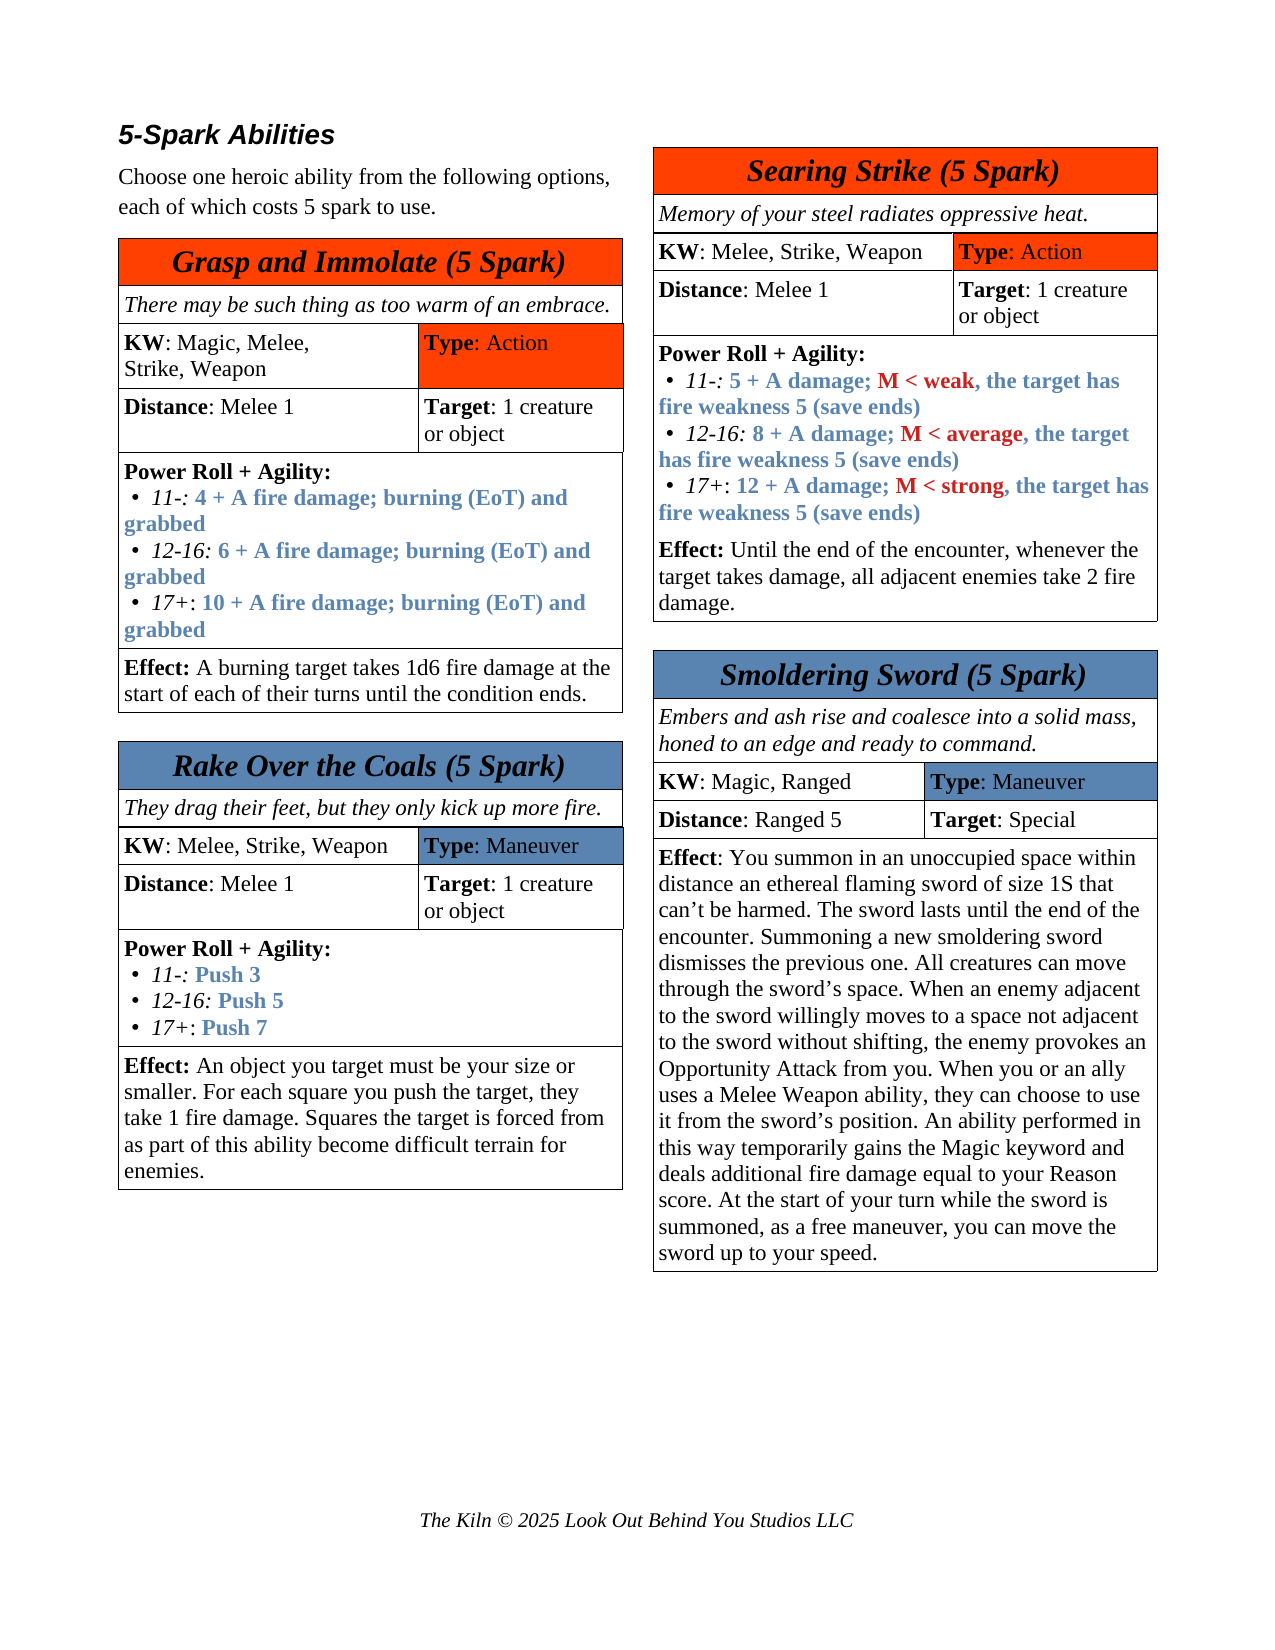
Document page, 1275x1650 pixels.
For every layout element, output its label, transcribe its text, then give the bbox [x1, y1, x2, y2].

table_cell Effect: An object you target must be your size or smaller. For each square you push the target, they take 1 fire damage. Squares the target is forced from as part of this ability become difficult terrain for enemies. [119, 1047, 622, 1189]
table_cell Target: 1 creature or object [419, 865, 623, 929]
table_cell Distance: Melee 1 [119, 389, 418, 452]
table_cell Effect: A burning target takes 1d6 fire damage at the start of each of their turns until the condition ends. [119, 649, 622, 712]
table_header KW: Melee, Strike, Weapon [119, 828, 418, 864]
table_header Type: Maneuver [419, 828, 623, 864]
table_cell Target: 1 creature or object [419, 389, 623, 452]
table_header Type: Maneuver [925, 763, 1157, 800]
table_cell Target: Special [925, 801, 1157, 838]
table_header Grasp and Immolate (5 Spark) [119, 239, 622, 285]
table_header Smoldering Sword (5 Spark) [654, 651, 1157, 698]
table_cell Embers and ash rise and coalesce into a solid mass, honed to an edge and ready to command. [654, 699, 1157, 762]
table_header Type: Action [954, 234, 1157, 270]
table_header Searing Strike (5 Spark) [654, 148, 1157, 194]
table_header Effect: You summon in an unoccupied space within distance an ethereal flaming sword of size 1S that can’t be harmed. The sword lasts until the end of the encounter. Summoning a new smoldering sword dismisses the previous one. All creatures can move through the sword’s space. When an enemy adjacent to the sword willingly moves to a space not adjacent to the sword without shifting, the enemy provokes an Opportunity Attack from you. When you or an ally uses a Melee Weapon ability, they can choose to use it from the sword’s position. An ability performed in this way temporarily gains the Magic keyword and deals additional fire damage equal to your Reason score. At the start of your turn while the sword is summoned, as a free maneuver, you can move the sword up to your speed. [654, 839, 1157, 1271]
table_cell Memory of your steel radiates oppressive heat. [654, 195, 1157, 232]
subtitle 5-Spark Abilities [118, 118, 622, 150]
table_cell Distance: Melee 1 [119, 865, 418, 929]
table_header KW: Magic, Melee, Strike, Weapon [119, 324, 418, 388]
table_cell Distance: Melee 1 [654, 271, 952, 335]
table_cell Target: 1 creature or object [954, 271, 1157, 335]
table_cell Distance: Ranged 5 [654, 801, 924, 838]
table_cell They drag their feet, but they only kick up more fire. [119, 790, 622, 826]
table_header Power Roll + Agility: 11-: 4 + A fire damage; burning (EoT) and grabbed 12-16: 6 + A fire damage; burning (EoT) and grabbed 17+: 10 + A fire damage; burning (EoT) and grabbed [119, 453, 622, 648]
table_header KW: Melee, Strike, Weapon [654, 234, 952, 270]
table_header KW: Magic, Ranged [654, 763, 924, 800]
table_cell There may be such thing as too warm of an embrace. [119, 286, 622, 323]
table_header Power Roll + Agility: 11-: Push 3 12-16: Push 5 17+: Push 7 [119, 930, 622, 1046]
text Choose one heroic ability from the following options, each of which costs 5 spark to use. [118, 163, 622, 219]
table_header Power Roll + Agility: 11-: 5 + A damage; M < weak, the target has fire weakness 5 (save ends) 12-16: 8 + A damage; M < average, the target has fire weakness 5 (save ends) 17+: 12 + A damage; M < strong, the target has fire weakness 5 (save ends) [654, 336, 1157, 531]
table_cell Effect: Until the end of the encounter, whenever the target takes damage, all adjacent enemies take 2 fire damage. [654, 531, 1157, 621]
table_header Type: Action [419, 324, 623, 388]
table_header Rake Over the Coals (5 Spark) [119, 742, 622, 789]
